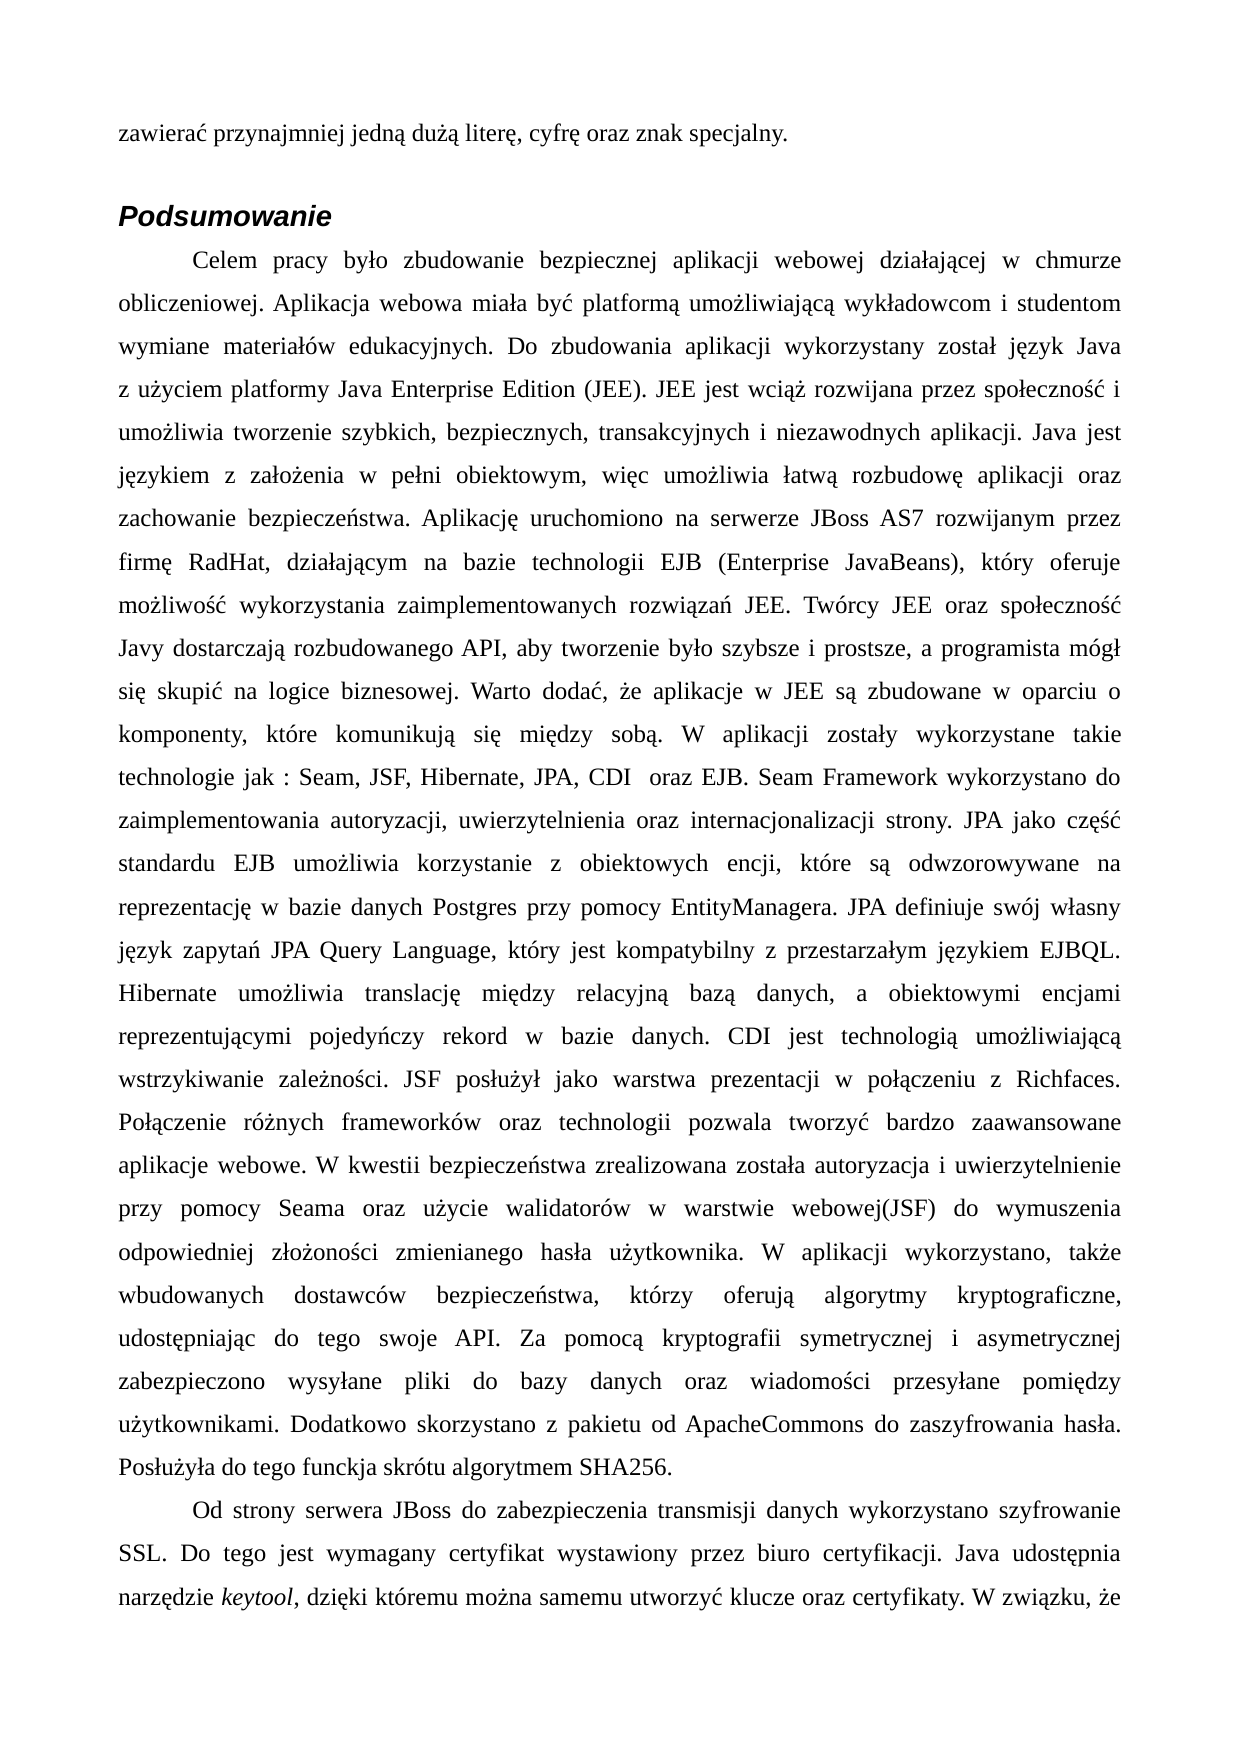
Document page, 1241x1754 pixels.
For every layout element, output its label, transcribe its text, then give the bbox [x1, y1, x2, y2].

text zawierać przynajmniej jedną dużą literę, cyfrę oraz znak specjalny. [118, 118, 1122, 147]
subtitle Podsumowanie [118, 199, 1122, 232]
text Od strony serwera JBoss do zabezpieczenia transmisji danych wykorzystano szyfrowanie SSL. Do tego jest wymagany certyfikat wystawiony przez biuro certyfikacji. Java udostępnia narzędzie keytool, dzięki któremu można samemu utworzyć klucze oraz certyfikaty. W związku, że [118, 1495, 1122, 1610]
text Celem pracy było zbudowanie bezpiecznej aplikacji webowej działającej w chmurze obliczeniowej. Aplikacja webowa miała być platformą umożliwiającą wykładowcom i studentom wymiane materiałów edukacyjnych. Do zbudowania aplikacji wykorzystany został język Java z użyciem platformy Java Enterprise Edition (JEE). JEE jest wciąż rozwijana przez społeczność i umożliwia tworzenie szybkich, bezpiecznych, transakcyjnych i niezawodnych aplikacji. Java jest językiem z założenia w pełni obiektowym, więc umożliwia łatwą rozbudowę aplikacji oraz zachowanie bezpieczeństwa. Aplikację uruchomiono na serwerze JBoss AS7 rozwijanym przez firmę RadHat, działającym na bazie technologii EJB (Enterprise JavaBeans), który oferuje możliwość wykorzystania zaimplementowanych rozwiązań JEE. Twórcy JEE oraz społeczność Javy dostarczają rozbudowanego API, aby tworzenie było szybsze i prostsze, a programista mógł się skupić na logice biznesowej. Warto dodać, że aplikacje w JEE są zbudowane w oparciu o komponenty, które komunikują się między sobą. W aplikacji zostały wykorzystane takie technologie jak : Seam, JSF, Hibernate, JPA, CDI oraz EJB. Seam Framework wykorzystano do zaimplementowania autoryzacji, uwierzytelnienia oraz internacjonalizacji strony. JPA jako część standardu EJB umożliwia korzystanie z obiektowych encji, które są odwzorowywane na reprezentację w bazie danych Postgres przy pomocy EntityManagera. JPA definiuje swój własny język zapytań JPA Query Language, który jest kompatybilny z przestarzałym językiem EJBQL. Hibernate umożliwia translację między relacyjną bazą danych, a obiektowymi encjami reprezentującymi pojedyńczy rekord w bazie danych. CDI jest technologią umożliwiającą wstrzykiwanie zależności. JSF posłużył jako warstwa prezentacji w połączeniu z Richfaces. Połączenie różnych frameworków oraz technologii pozwala tworzyć bardzo zaawansowane aplikacje webowe. W kwestii bezpieczeństwa zrealizowana została autoryzacja i uwierzytelnienie przy pomocy Seama oraz użycie walidatorów w warstwie webowej(JSF) do wymuszenia odpowiedniej złożoności zmienianego hasła użytkownika. W aplikacji wykorzystano, także wbudowanych dostawców bezpieczeństwa, którzy oferują algorytmy kryptograficzne, udostępniając do tego swoje API. Za pomocą kryptografii symetrycznej i asymetrycznej zabezpieczono wysyłane pliki do bazy danych oraz wiadomości przesyłane pomiędzy użytkownikami. Dodatkowo skorzystano z pakietu od ApacheCommons do zaszyfrowania hasła. Posłużyła do tego funckja skrótu algorytmem SHA256. [118, 245, 1122, 1481]
